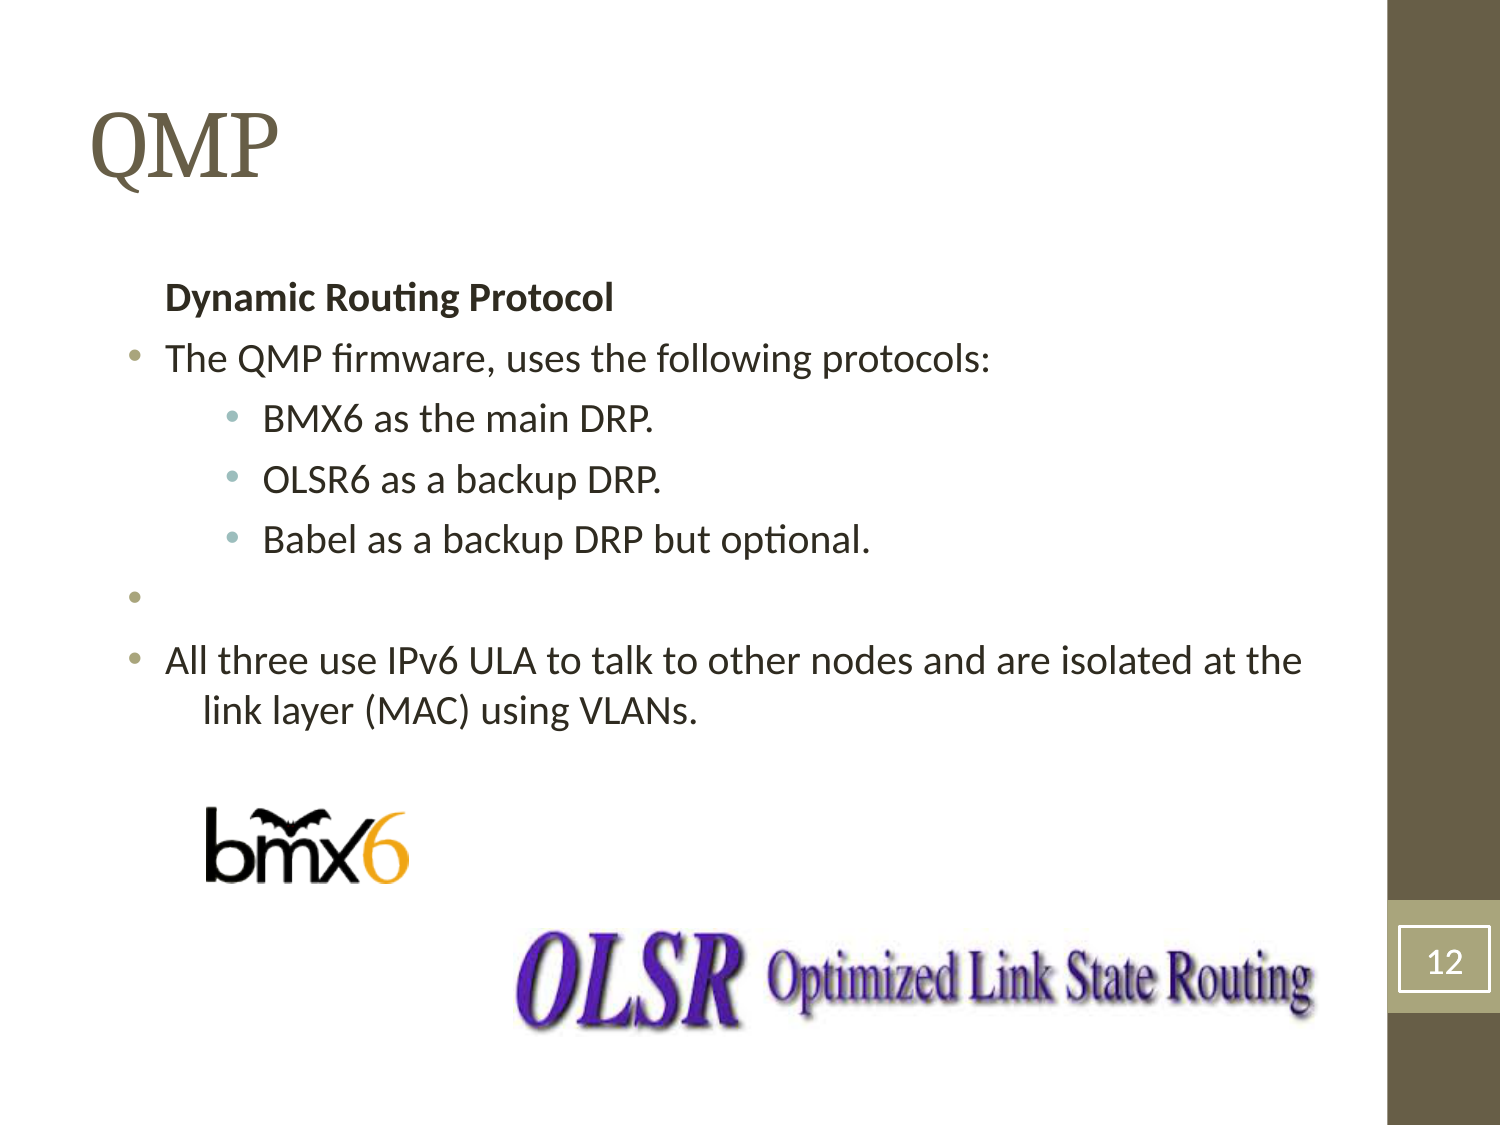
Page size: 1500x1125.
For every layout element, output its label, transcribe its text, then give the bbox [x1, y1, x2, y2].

text_box [1399, 926, 1490, 992]
title QMP [75, 45, 1326, 233]
list Dynamic Routing Protocol The QMP firmware, uses the following protocols: BMX6 as the main DRP. OLSR6 as a backup DRP. Babel as a backup DRP but optional. All three use IPv6 ULA to talk to other nodes and are isolated at the link layer (MAC) using VLANs. [75, 262, 1326, 1051]
picture [513, 928, 1321, 1037]
picture [206, 802, 409, 884]
